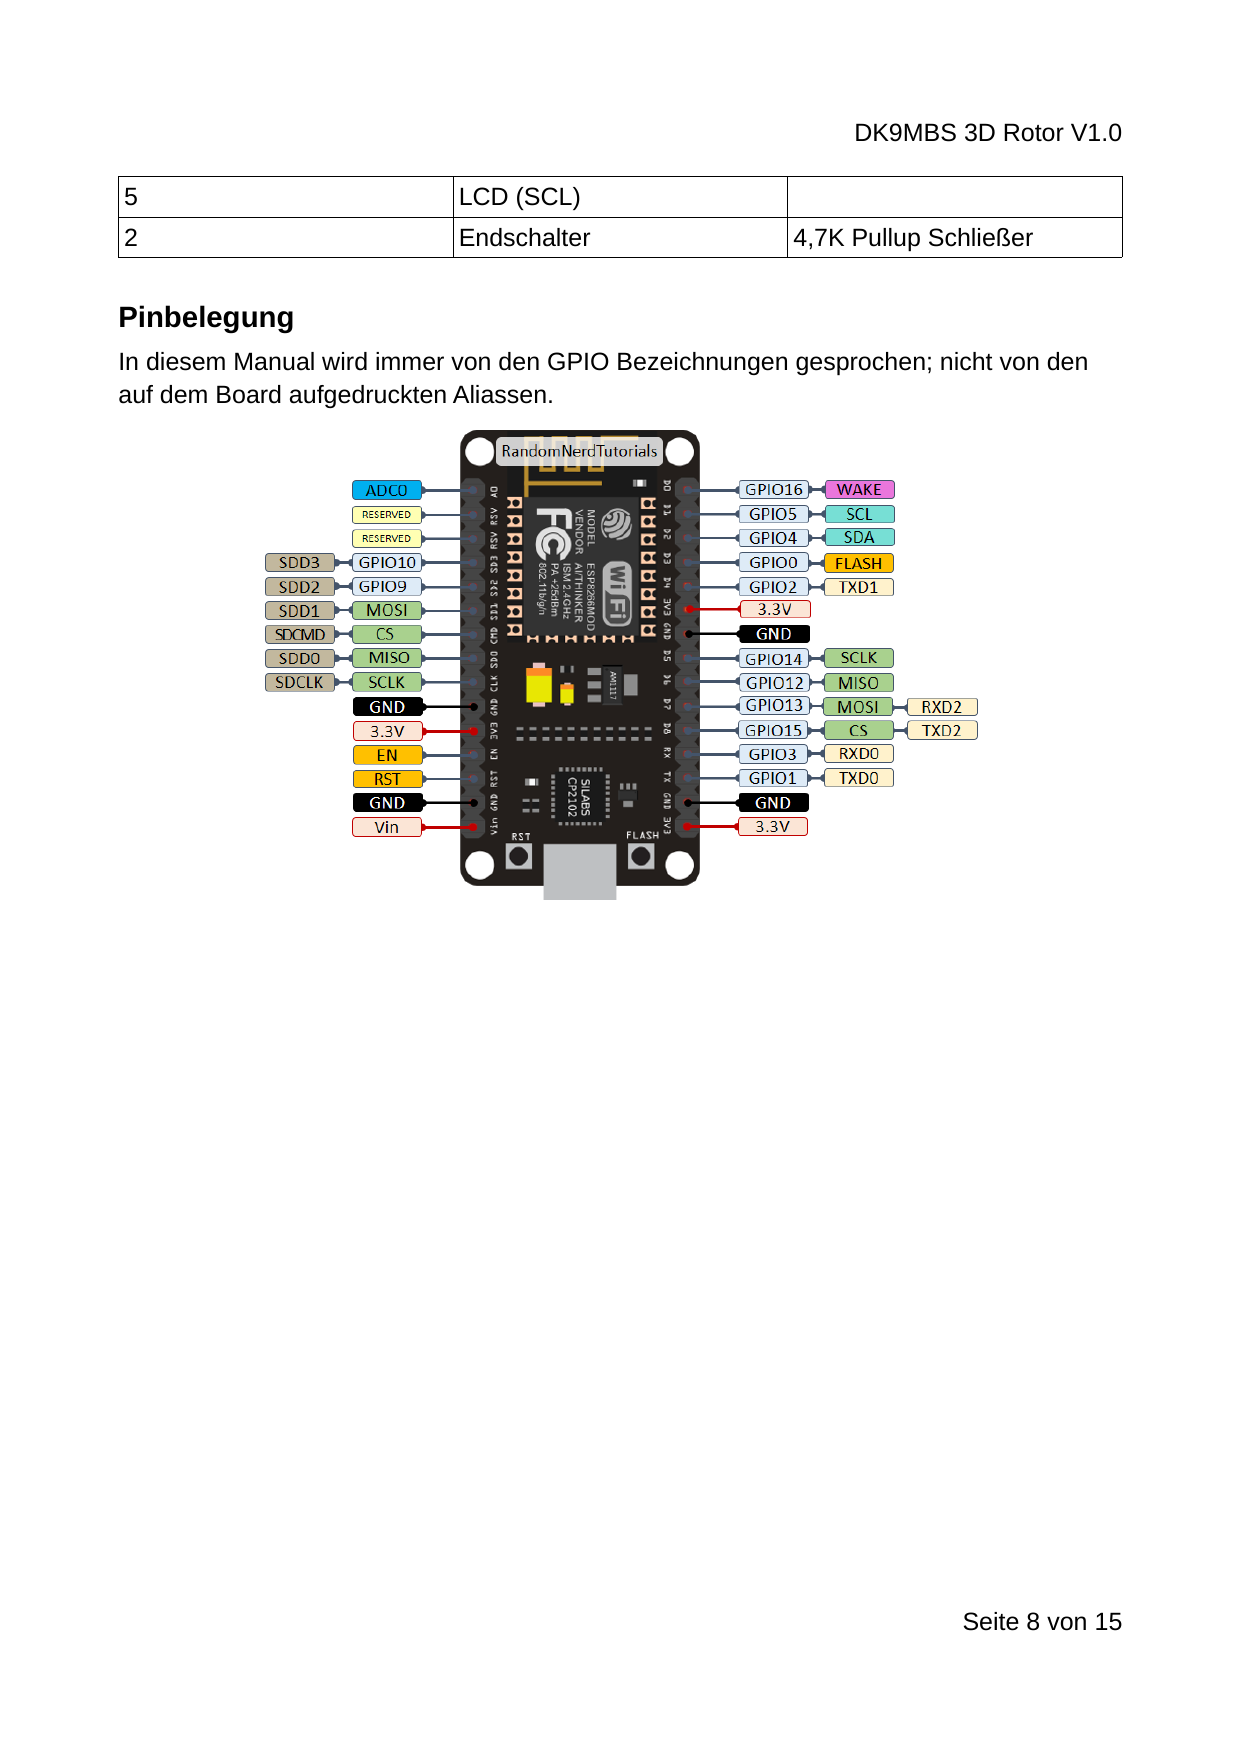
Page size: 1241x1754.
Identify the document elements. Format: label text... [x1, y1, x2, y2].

table_cell 2 [119, 218, 453, 257]
table_cell 5 [119, 177, 453, 217]
picture [261, 427, 979, 904]
text In diesem Manual wird immer von den GPIO Bezeichnungen gesprochen; nicht von den auf dem Board aufgedruckten Aliassen. [118, 347, 1122, 408]
subtitle Pinbelegung [118, 300, 1122, 334]
table_cell LCD (SCL) [454, 177, 787, 217]
table_cell 4,7K Pullup Schließer [788, 218, 1122, 257]
table_cell [788, 177, 1122, 217]
table_cell Endschalter [454, 218, 787, 257]
